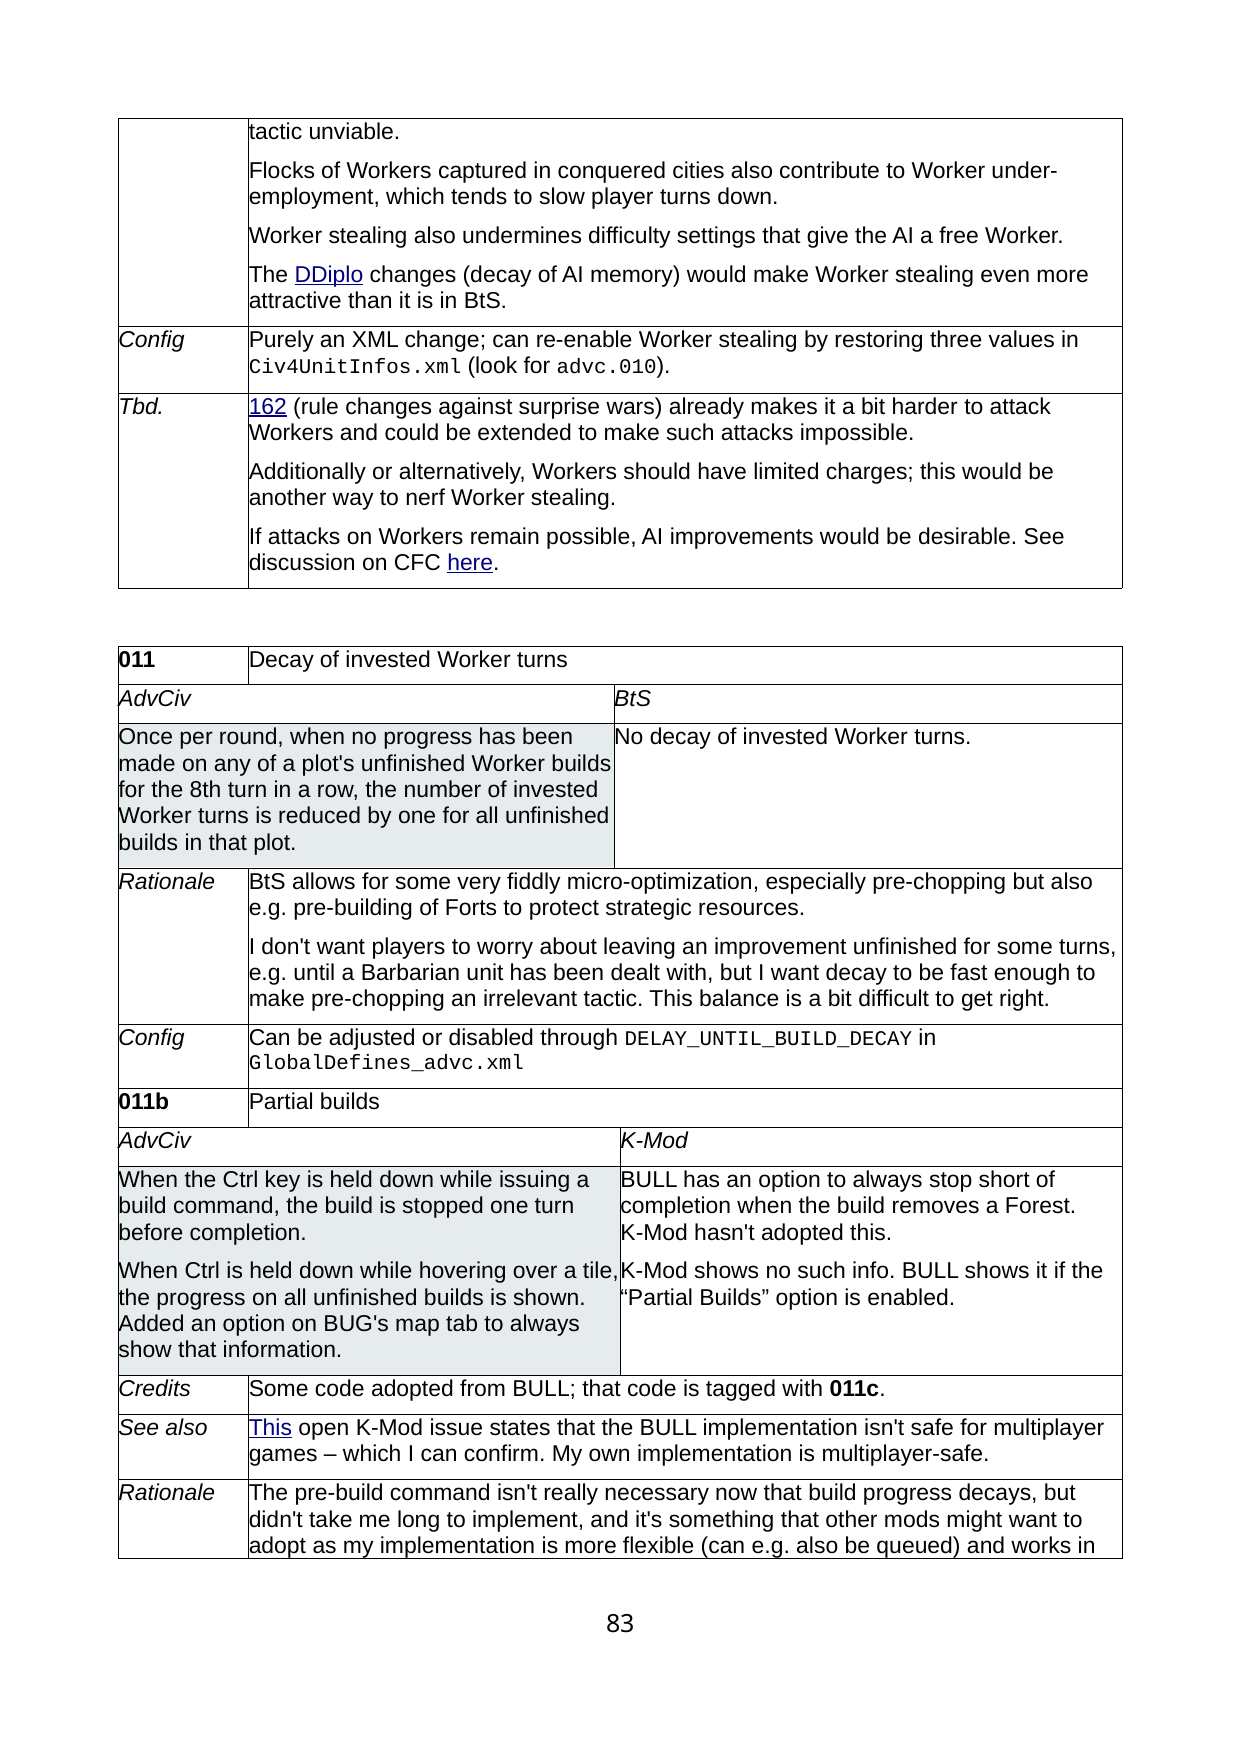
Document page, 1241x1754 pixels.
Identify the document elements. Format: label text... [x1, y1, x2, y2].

table_cell When the Ctrl key is held down while issuing a build command, the build is stopped one turn before completion. When Ctrl is held down while hovering over a tile, the progress on all unfinished builds is shown. Added an option on BUG's map tab to always show that information. [119, 1167, 620, 1375]
table_cell BtS [615, 685, 1122, 723]
table_cell 011b [119, 1089, 248, 1127]
table_cell Some code adopted from BULL; that code is tagged with 011c. [249, 1376, 1122, 1414]
table_cell AdvCiv [119, 1128, 620, 1166]
table_cell Rationale [119, 869, 248, 1024]
table_cell Partial builds [249, 1089, 1122, 1127]
table_cell Config [119, 327, 248, 392]
table_cell This open K-Mod issue states that the BULL implementation isn't safe for multiplayer games – which I can confirm. My own implementation is multiplayer-safe. [249, 1415, 1122, 1479]
table_cell No decay of invested Worker turns. [615, 724, 1122, 867]
table_cell Config [119, 1025, 248, 1088]
table_cell BULL has an option to always stop short of completion when the build removes a Forest. K‑Mod hasn't adopted this. K-Mod shows no such info. BULL shows it if the “Partial Builds” option is enabled. [621, 1167, 1122, 1375]
table_cell Rationale [119, 1480, 248, 1558]
table_cell The pre-build command isn't really necessary now that build progress decays, but didn't take me long to implement, and it's something that other mods might want to adopt as my implementation is more flexible (can e.g. also be queued) and works in [249, 1480, 1122, 1558]
table_header Decay of invested Worker turns [249, 647, 1122, 684]
table_cell Purely an XML change; can re-enable Worker stealing by restoring three values in Civ4UnitInfos.xml (look for advc.010). [249, 327, 1122, 392]
table_cell See also [119, 1415, 248, 1479]
table_cell Tbd. [119, 394, 248, 588]
table_cell Can be adjusted or disabled through DELAY_UNTIL_BUILD_DECAY in GlobalDefines_advc.xml [249, 1025, 1122, 1088]
table_cell Credits [119, 1376, 248, 1414]
table_cell tactic unviable. Flocks of Workers captured in conquered cities also contribute to Worker under-employment, which tends to slow player turns down. Worker stealing also undermines difficulty settings that give the AI a free Worker. The DDiplo changes (decay of AI memory) would make Worker stealing even more attractive than it is in BtS. [249, 119, 1122, 326]
table_cell K-Mod [621, 1128, 1122, 1166]
table_cell BtS allows for some very fiddly micro-optimization, especially pre-chopping but also e.g. pre-building of Forts to protect strategic resources. I don't want players to worry about leaving an improvement unfinished for some turns, e.g. until a Barbarian unit has been dealt with, but I want decay to be fast enough to make pre-chopping an irrelevant tactic. This balance is a bit difficult to get right. [249, 869, 1122, 1024]
table_cell [119, 119, 248, 326]
table_cell AdvCiv [119, 685, 614, 723]
table_header 011 [119, 647, 248, 684]
table_cell 162 (rule changes against surprise wars) already makes it a bit harder to attack Workers and could be extended to make such attacks impossible. Additionally or alternatively, Workers should have limited charges; this would be another way to nerf Worker stealing. If attacks on Workers remain possible, AI improvements would be desirable. See discussion on CFC here. [249, 394, 1122, 588]
table_cell Once per round, when no progress has been made on any of a plot's unfinished Worker builds for the 8th turn in a row, the number of invested Worker turns is reduced by one for all unfinished builds in that plot. [119, 724, 614, 867]
